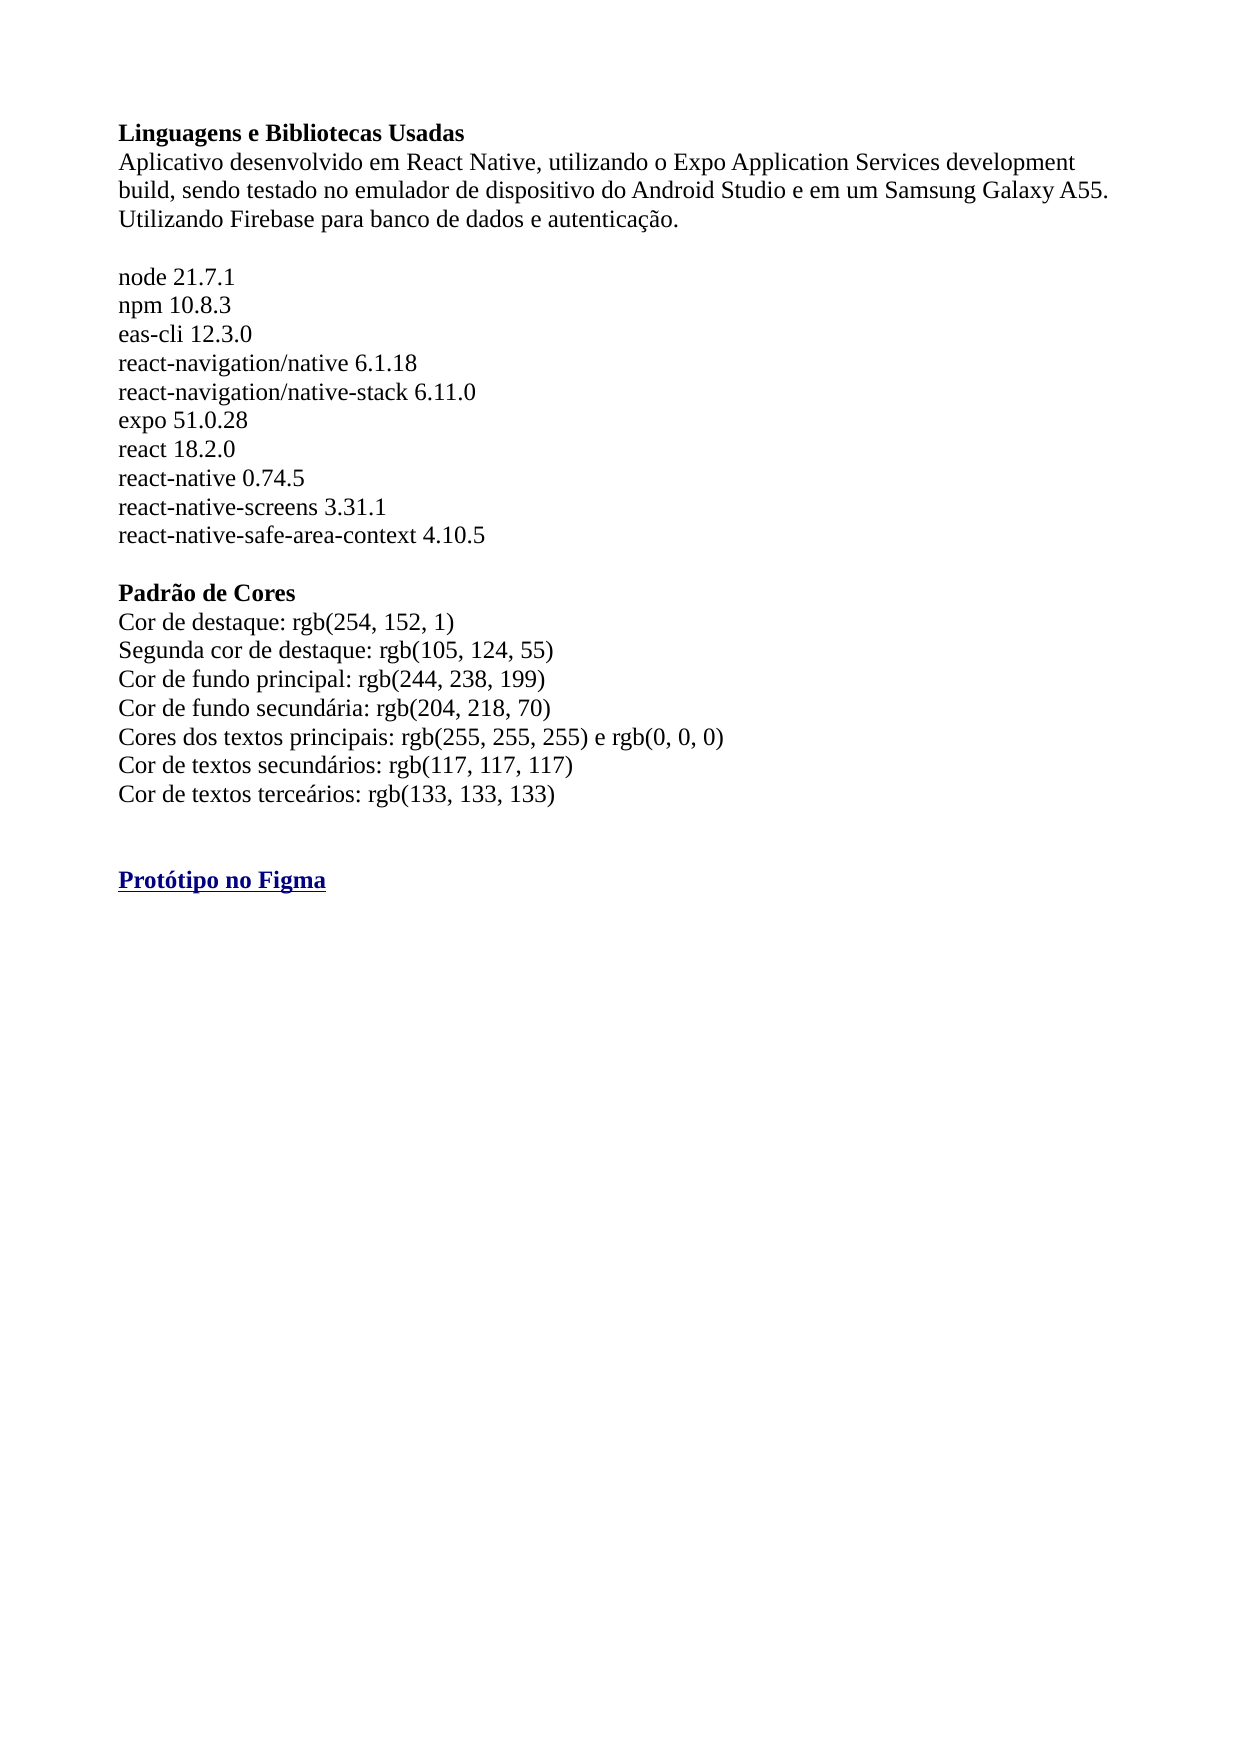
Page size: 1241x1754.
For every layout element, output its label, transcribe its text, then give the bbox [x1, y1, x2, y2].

text react-native 0.74.5 [118, 463, 1122, 492]
text Linguagens e Bibliotecas Usadas [118, 118, 1122, 147]
text Aplicativo desenvolvido em React Native, utilizando o Expo Application Services development build, sendo testado no emulador de dispositivo do Android Studio e em um Samsung Galaxy A55. Utilizando Firebase para banco de dados e autenticação. [118, 147, 1122, 233]
text expo 51.0.28 [118, 406, 1122, 434]
text Padrão de Cores [118, 578, 1122, 607]
text react 18.2.0 [118, 434, 1122, 463]
text react-navigation/native 6.1.18 [118, 348, 1122, 377]
text react-navigation/native-stack 6.11.0 [118, 377, 1122, 406]
text Cor de fundo secundária: rgb(204, 218, 70) [118, 693, 1122, 722]
text Cor de textos terceários: rgb(133, 133, 133) [118, 779, 1122, 808]
text Protótipo no Figma [118, 866, 1122, 894]
text Cor de destaque: rgb(254, 152, 1) [118, 607, 1122, 636]
text node 21.7.1 [118, 262, 1122, 291]
text Cores dos textos principais: rgb(255, 255, 255) e rgb(0, 0, 0) [118, 722, 1122, 751]
text Cor de textos secundários: rgb(117, 117, 117) [118, 751, 1122, 779]
text npm 10.8.3 [118, 291, 1122, 319]
text eas-cli 12.3.0 [118, 319, 1122, 348]
text react-native-safe-area-context 4.10.5 [118, 521, 1122, 549]
text react-native-screens 3.31.1 [118, 492, 1122, 521]
text Segunda cor de destaque: rgb(105, 124, 55) [118, 636, 1122, 664]
text Cor de fundo principal: rgb(244, 238, 199) [118, 664, 1122, 693]
